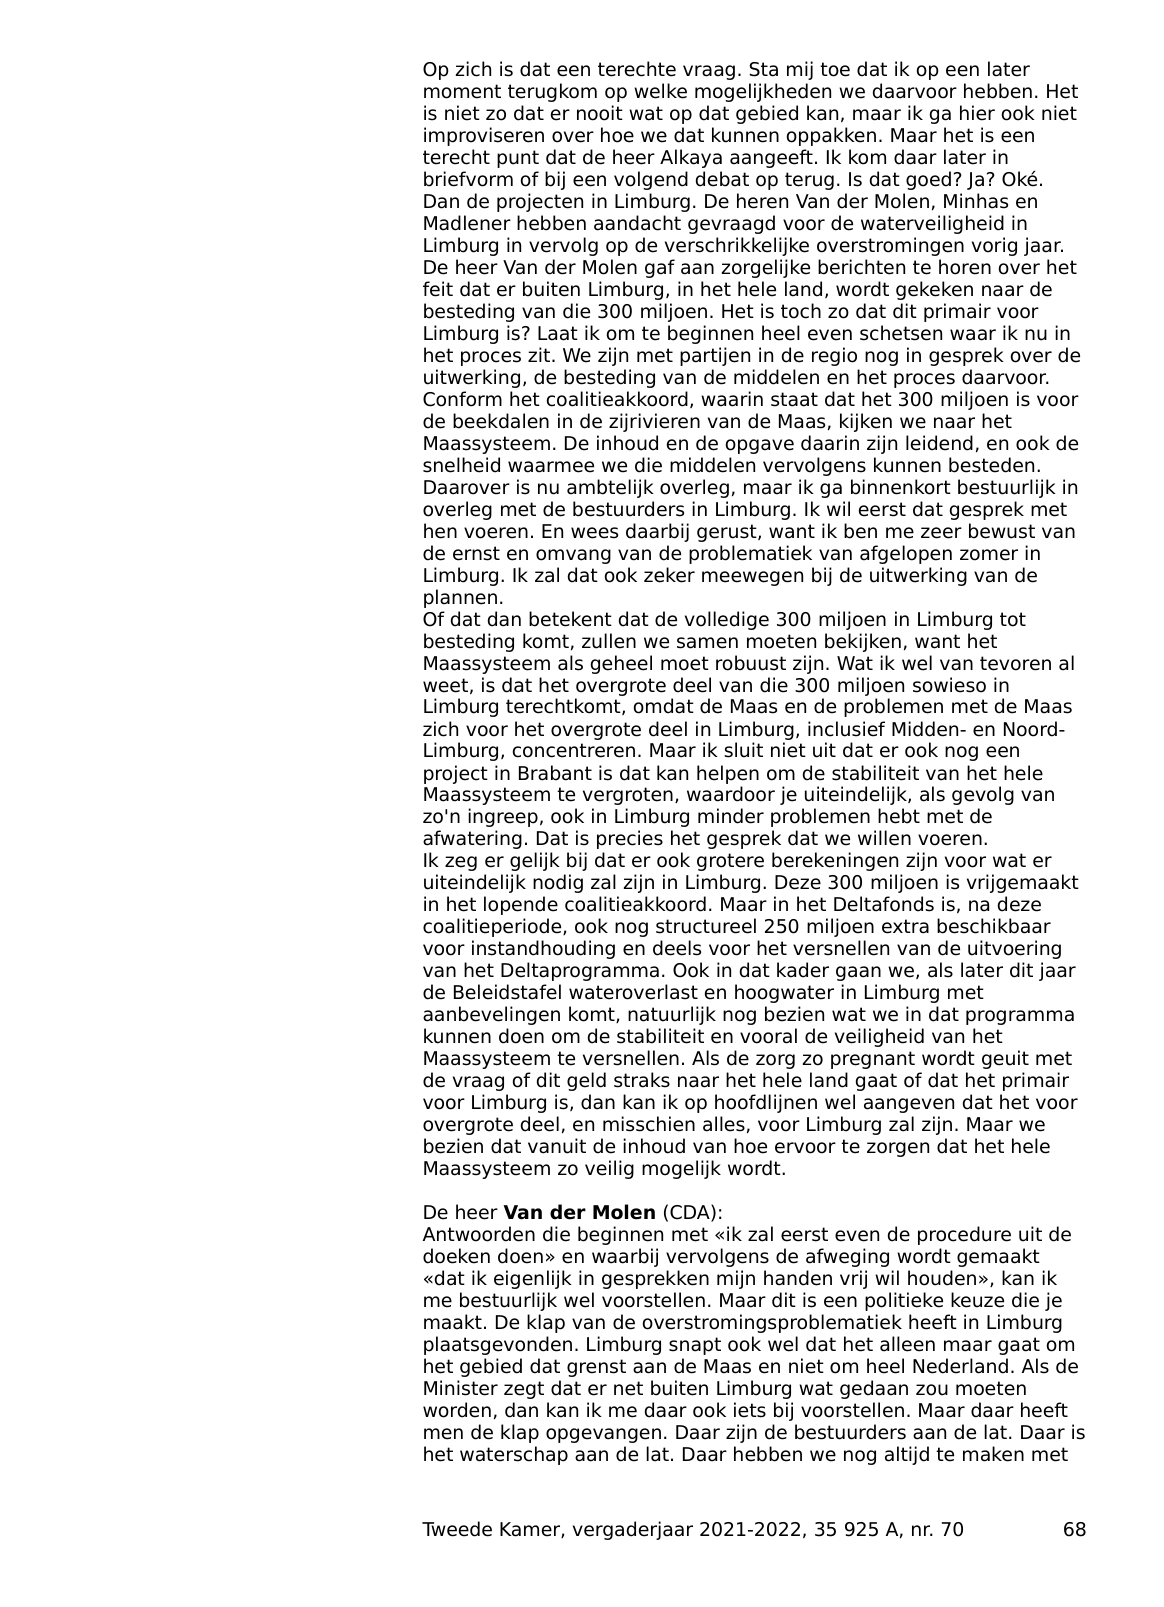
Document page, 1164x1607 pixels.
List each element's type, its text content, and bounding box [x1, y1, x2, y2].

text Ik zeg er gelijk bij dat er ook grotere berekeningen zijn voor wat er uiteindelijk nodig zal zijn in Limburg. Deze 300 miljoen is vrijgemaakt in het lopende coalitieakkoord. Maar in het Deltafonds is, na deze coalitieperiode, ook nog structureel 250 miljoen extra beschikbaar voor instandhouding en deels voor het versnellen van de uitvoering van het Deltaprogramma. Ook in dat kader gaan we, als later dit jaar de Beleidstafel wateroverlast en hoogwater in Limburg met aanbevelingen komt, natuurlijk nog bezien wat we in dat programma kunnen doen om de stabiliteit en vooral de veiligheid van het Maassysteem te versnellen. Als de zorg zo pregnant wordt geuit met de vraag of dit geld straks naar het hele land gaat of dat het primair voor Limburg is, dan kan ik op hoofdlijnen wel aangeven dat het voor overgrote deel, en misschien alles, voor Limburg zal zijn. Maar we bezien dat vanuit de inhoud van hoe ervoor te zorgen dat het hele Maassysteem zo veilig mogelijk wordt. [422, 850, 1087, 1180]
text Antwoorden die beginnen met «ik zal eerst even de procedure uit de doeken doen» en waarbij vervolgens de afweging wordt gemaakt «dat ik eigenlijk in gesprekken mijn handen vrij wil houden», kan ik me bestuurlijk wel voorstellen. Maar dit is een politieke keuze die je maakt. De klap van de overstromingsproblematiek heeft in Limburg plaatsgevonden. Limburg snapt ook wel dat het alleen maar gaat om het gebied dat grenst aan de Maas en niet om heel Nederland. Als de Minister zegt dat er net buiten Limburg wat gedaan zou moeten worden, dan kan ik me daar ook iets bij voorstellen. Maar daar heeft men de klap opgevangen. Daar zijn de bestuurders aan de lat. Daar is het waterschap aan de lat. Daar hebben we nog altijd te maken met [422, 1224, 1087, 1466]
text Op zich is dat een terechte vraag. Sta mij toe dat ik op een later moment terugkom op welke mogelijkheden we daarvoor hebben. Het is niet zo dat er nooit wat op dat gebied kan, maar ik ga hier ook niet improviseren over hoe we dat kunnen oppakken. Maar het is een terecht punt dat de heer Alkaya aangeeft. Ik kom daar later in briefvorm of bij een volgend debat op terug. Is dat goed? Ja? Oké. [422, 59, 1087, 191]
text Of dat dan betekent dat de volledige 300 miljoen in Limburg tot besteding komt, zullen we samen moeten bekijken, want het Maassysteem als geheel moet robuust zijn. Wat ik wel van tevoren al weet, is dat het overgrote deel van die 300 miljoen sowieso in Limburg terechtkomt, omdat de Maas en de problemen met de Maas zich voor het overgrote deel in Limburg, inclusief Midden- en Noord-Limburg, concentreren. Maar ik sluit niet uit dat er ook nog een project in Brabant is dat kan helpen om de stabiliteit van het hele Maassysteem te vergroten, waardoor je uiteindelijk, als gevolg van zo'n ingreep, ook in Limburg minder problemen hebt met de afwatering. Dat is precies het gesprek dat we willen voeren. [422, 608, 1087, 850]
text Dan de projecten in Limburg. De heren Van der Molen, Minhas en Madlener hebben aandacht gevraagd voor de waterveiligheid in Limburg in vervolg op de verschrikkelijke overstromingen vorig jaar. De heer Van der Molen gaf aan zorgelijke berichten te horen over het feit dat er buiten Limburg, in het hele land, wordt gekeken naar de besteding van die 300 miljoen. Het is toch zo dat dit primair voor Limburg is? Laat ik om te beginnen heel even schetsen waar ik nu in het proces zit. We zijn met partijen in de regio nog in gesprek over de uitwerking, de besteding van de middelen en het proces daarvoor. Conform het coalitieakkoord, waarin staat dat het 300 miljoen is voor de beekdalen in de zijrivieren van de Maas, kijken we naar het Maassysteem. De inhoud en de opgave daarin zijn leidend, en ook de snelheid waarmee we die middelen vervolgens kunnen besteden. Daarover is nu ambtelijk overleg, maar ik ga binnenkort bestuurlijk in overleg met de bestuurders in Limburg. Ik wil eerst dat gesprek met hen voeren. En wees daarbij gerust, want ik ben me zeer bewust van de ernst en omvang van de problematiek van afgelopen zomer in Limburg. Ik zal dat ook zeker meewegen bij de uitwerking van de plannen. [422, 191, 1087, 608]
text De heer Van der Molen (CDA): [422, 1202, 1087, 1224]
